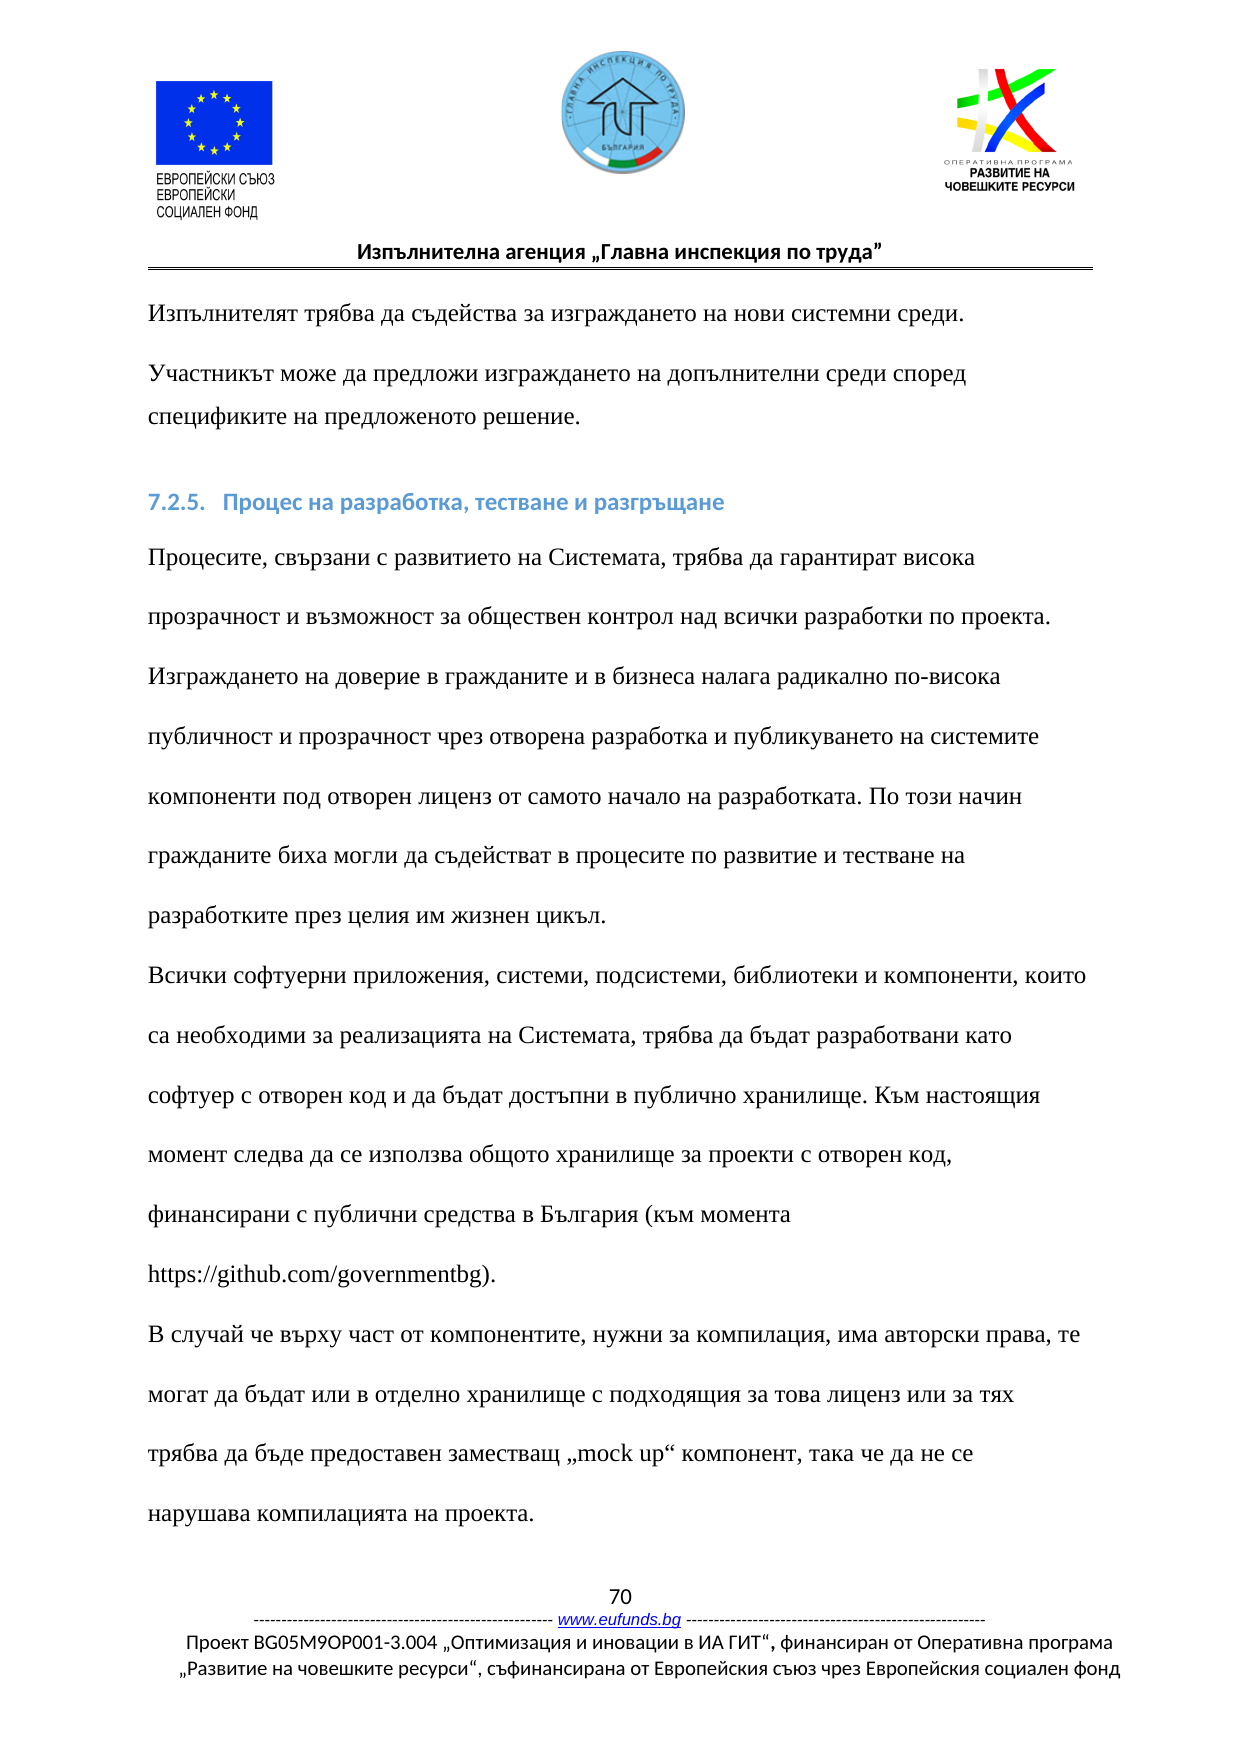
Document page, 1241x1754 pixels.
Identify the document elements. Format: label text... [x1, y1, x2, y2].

text гражданите биха могли да съдействат в процесите по развитие и тестване на [148, 841, 1093, 869]
text могат да бъдат или в отделно хранилище с подходящия за това лиценз или за тях [148, 1379, 1093, 1407]
text разработките през целия им жизнен цикъл. [148, 900, 1093, 929]
subtitle Процес на разработка, тестване и разгръщане [148, 486, 1093, 517]
text компоненти под отворен лиценз от самото начало на разработката. По този начин [148, 781, 1093, 809]
text прозрачност и възможност за обществен контрол над всички разработки по проекта. [148, 601, 1093, 630]
text Процесите, свързани с развитието на Системата, трябва да гарантират висока [148, 542, 1093, 570]
text Изпълнителят трябва да съдейства за изграждането на нови системни среди. [148, 298, 1093, 327]
text Всички софтуерни приложения, системи, подсистеми, библиотеки и компоненти, които [148, 960, 1093, 989]
text са необходими за реализацията на Системата, трябва да бъдат разработвани като [148, 1020, 1093, 1049]
text нарушава компилацията на проекта. [148, 1498, 1093, 1527]
text софтуер с отворен код и да бъдат достъпни в публично хранилище. Към настоящия [148, 1080, 1093, 1108]
text В случай че върху част от компонентите, нужни за компилация, има авторски права, те [148, 1319, 1093, 1348]
text публичност и прозрачност чрез отворена разработка и публикуването на системите [148, 721, 1093, 750]
text финансирани с публични средства в България (към момента [148, 1199, 1093, 1228]
text https://github.com/governmentbg). [148, 1259, 1093, 1288]
text Изграждането на доверие в гражданите и в бизнеса налага радикално по-висока [148, 661, 1093, 690]
text трябва да бъде предоставен заместващ „mock up“ компонент, така че да не се [148, 1438, 1093, 1467]
text момент следва да се използва общото хранилище за проекти с отворен код, [148, 1139, 1093, 1168]
text Участникът може да предложи изграждането на допълнителни среди според спецификите на предложеното решение. [148, 358, 1093, 430]
